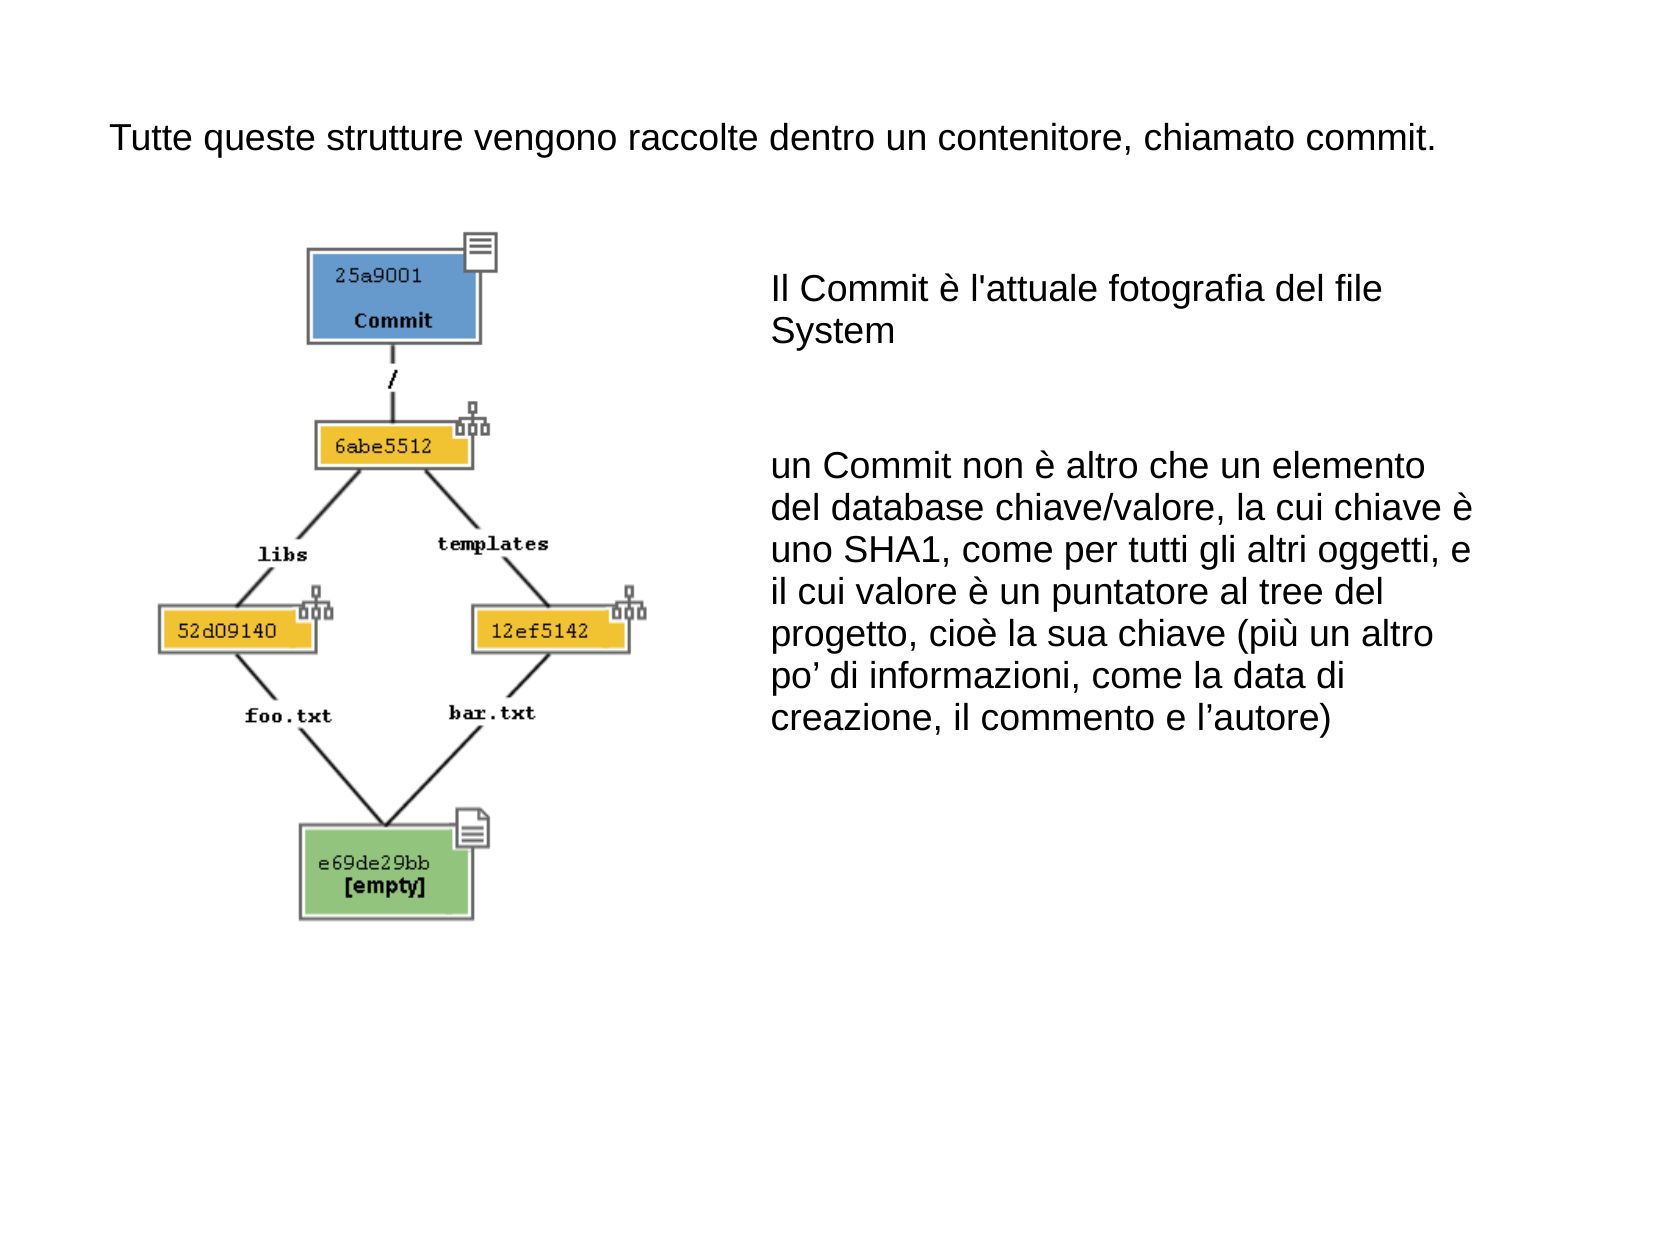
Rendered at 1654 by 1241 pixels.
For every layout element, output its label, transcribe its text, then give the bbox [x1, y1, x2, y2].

text_box Tutte queste strutture vengono raccolte dentro un contenitore, chiamato commit. [94, 108, 1583, 166]
text_box Il Commit è l'attuale fotografia del file System [755, 259, 1418, 359]
picture [141, 223, 664, 934]
text_box un Commit non è altro che un elemento del database chiave/valore, la cui chiave è uno SHA1, come per tutti gli altri oggetti, e il cui valore è un puntatore al tree del progetto, cioè la sua chiave (più un altro po’ di informazioni, come la data di creazione, il commento e l’autore) [755, 437, 1501, 746]
